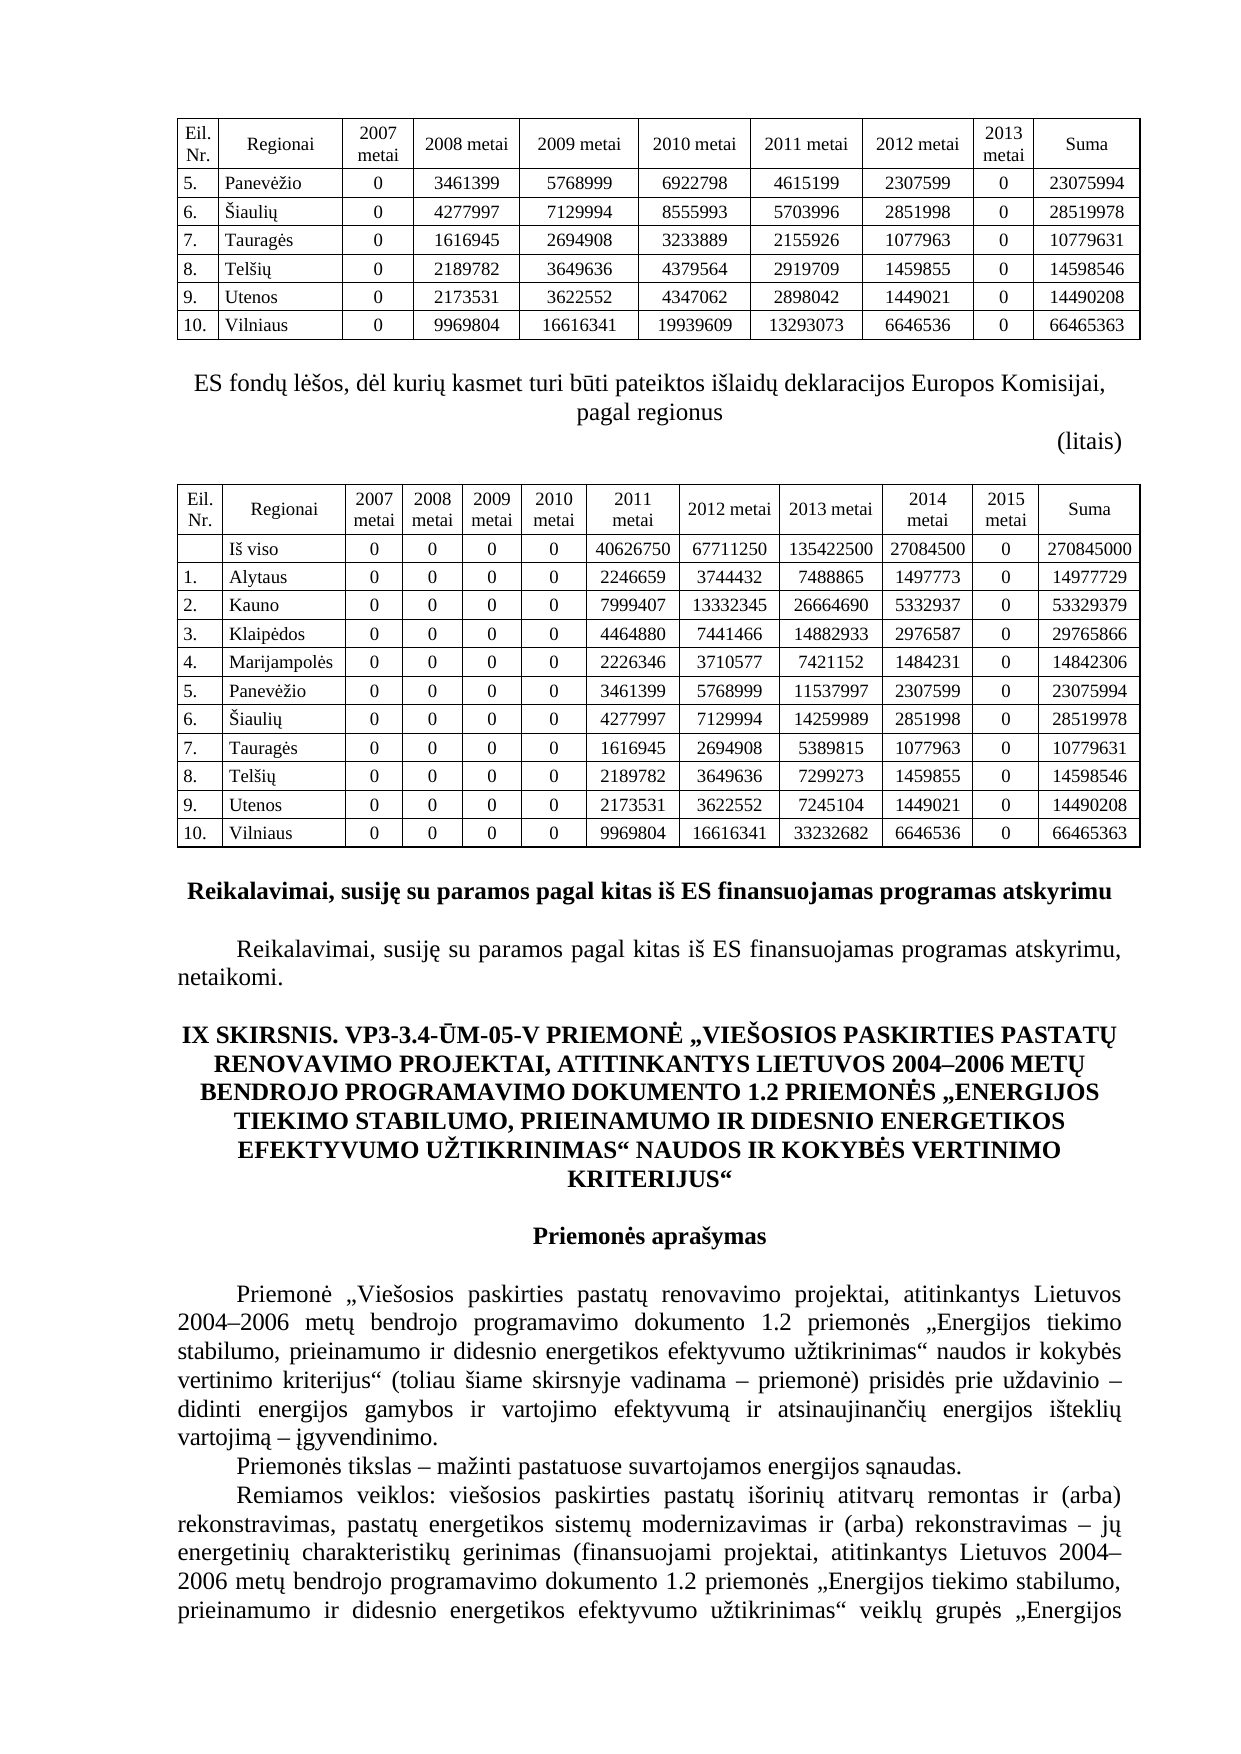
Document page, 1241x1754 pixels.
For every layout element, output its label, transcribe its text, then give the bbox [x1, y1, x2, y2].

table_cell 7441466 [680, 620, 779, 647]
table_cell 5703996 [751, 198, 862, 225]
table_cell 28519978 [1039, 705, 1139, 733]
table_cell 7245104 [780, 791, 882, 818]
table_cell 14598546 [1039, 762, 1139, 789]
table_cell 0 [974, 255, 1033, 282]
table_cell 3461399 [587, 677, 679, 704]
table_cell 0 [346, 791, 402, 818]
table_header Suma [1039, 485, 1139, 533]
table_cell 0 [403, 791, 462, 818]
table_cell 0 [346, 648, 402, 676]
table_cell Tauragės [219, 226, 342, 253]
table_cell 0 [522, 620, 586, 647]
table_cell 1449021 [883, 791, 972, 818]
table_cell 0 [973, 734, 1038, 761]
table_header 2015 metai [973, 485, 1038, 533]
table_cell 0 [522, 591, 586, 619]
text ES fondų lėšos, dėl kurių kasmet turi būti pateiktos išlaidų deklaracijos Europos Komisijai, pagal regionus [177, 368, 1122, 426]
table_cell 4277997 [587, 705, 679, 733]
table_cell 0 [403, 535, 462, 562]
table_header 2007 metai [343, 119, 413, 168]
table_header 2008 metai [414, 119, 519, 168]
table_header Suma [1034, 119, 1139, 168]
table_cell 2919709 [751, 255, 862, 282]
table_cell 1616945 [414, 226, 519, 253]
table_cell 14259989 [780, 705, 882, 733]
table_cell 0 [463, 648, 521, 676]
table_cell Utenos [219, 283, 342, 310]
table_cell 4. [178, 648, 222, 676]
table_cell Telšių [219, 255, 342, 282]
table_cell 7. [178, 226, 218, 253]
table_header 2014 metai [883, 485, 972, 533]
table_cell 0 [973, 791, 1038, 818]
table_header 2010 metai [522, 485, 586, 533]
table_cell 1459855 [883, 762, 972, 789]
table_cell 0 [343, 283, 413, 310]
table_cell Marijampolės [223, 648, 345, 676]
table_cell 6. [178, 705, 222, 733]
table_cell 3649636 [520, 255, 638, 282]
table_cell 5. [178, 677, 222, 704]
table_cell 2307599 [883, 677, 972, 704]
table_cell 2851998 [863, 198, 973, 225]
table_cell 7488865 [780, 563, 882, 590]
table_cell 0 [974, 283, 1033, 310]
table_cell 0 [973, 535, 1038, 562]
table_cell 2226346 [587, 648, 679, 676]
table_cell 2173531 [414, 283, 519, 310]
table_cell Panevėžio [219, 169, 342, 197]
table_cell 9969804 [414, 311, 519, 339]
table_cell 0 [973, 819, 1038, 846]
table_cell 29765866 [1039, 620, 1139, 647]
table_cell 0 [346, 535, 402, 562]
table_cell 0 [346, 734, 402, 761]
table_cell 14882933 [780, 620, 882, 647]
table_cell 2189782 [414, 255, 519, 282]
table_cell 0 [403, 762, 462, 789]
table_cell 0 [343, 311, 413, 339]
table_cell 0 [463, 620, 521, 647]
table_cell 0 [522, 648, 586, 676]
table_cell 0 [522, 677, 586, 704]
table_cell 4464880 [587, 620, 679, 647]
table_cell 66465363 [1034, 311, 1139, 339]
table_cell 0 [973, 705, 1038, 733]
table_header 2009 metai [463, 485, 521, 533]
table_cell 7129994 [680, 705, 779, 733]
table_cell 4277997 [414, 198, 519, 225]
table_cell 2173531 [587, 791, 679, 818]
table_cell 10. [178, 819, 222, 846]
table_cell Klaipėdos [223, 620, 345, 647]
table_cell Utenos [223, 791, 345, 818]
table_cell 0 [974, 198, 1033, 225]
table_cell 0 [522, 705, 586, 733]
table_cell 0 [522, 819, 586, 846]
table_cell Tauragės [223, 734, 345, 761]
table_cell 0 [974, 169, 1033, 197]
table_cell 6646536 [863, 311, 973, 339]
table_cell 13332345 [680, 591, 779, 619]
table_header 2013 metai [974, 119, 1033, 168]
table_cell Vilniaus [219, 311, 342, 339]
table_cell [178, 535, 222, 562]
table_cell 3233889 [639, 226, 750, 253]
table_cell Panevėžio [223, 677, 345, 704]
table_cell 1497773 [883, 563, 972, 590]
table_cell 5332937 [883, 591, 972, 619]
table_cell 28519978 [1034, 198, 1139, 225]
table_cell 0 [346, 563, 402, 590]
table_cell 26664690 [780, 591, 882, 619]
table_cell 23075994 [1039, 677, 1139, 704]
table_cell 2189782 [587, 762, 679, 789]
table_header 2012 metai [863, 119, 973, 168]
table_cell 7421152 [780, 648, 882, 676]
table_cell 5. [178, 169, 218, 197]
table_cell 0 [463, 563, 521, 590]
table_cell 1077963 [863, 226, 973, 253]
table_header 2007 metai [346, 485, 402, 533]
table_cell 3622552 [680, 791, 779, 818]
table_cell 2307599 [863, 169, 973, 197]
table_cell 13293073 [751, 311, 862, 339]
table_cell 0 [973, 620, 1038, 647]
table_cell 53329379 [1039, 591, 1139, 619]
table_header 2011 metai [751, 119, 862, 168]
table_cell 2246659 [587, 563, 679, 590]
table_cell 0 [343, 226, 413, 253]
table_cell Kauno [223, 591, 345, 619]
table_cell 0 [403, 819, 462, 846]
table_cell 135422500 [780, 535, 882, 562]
table_cell 0 [522, 791, 586, 818]
table_header Regionai [223, 485, 345, 533]
table_cell 0 [463, 734, 521, 761]
table_cell 0 [973, 677, 1038, 704]
table_cell 33232682 [780, 819, 882, 846]
table_cell 6922798 [639, 169, 750, 197]
table_cell 0 [463, 791, 521, 818]
table_header Eil. Nr. [178, 485, 222, 533]
text (litais) [177, 426, 1122, 455]
table_cell 0 [522, 563, 586, 590]
text Reikalavimai, susiję su paramos pagal kitas iš ES finansuojamas programas atskyrimu, netaikomi. [177, 934, 1122, 991]
table_cell 0 [463, 819, 521, 846]
table_cell 3744432 [680, 563, 779, 590]
table_cell 7299273 [780, 762, 882, 789]
table_cell 0 [403, 648, 462, 676]
table_cell 4379564 [639, 255, 750, 282]
table_cell 1616945 [587, 734, 679, 761]
table_cell 0 [403, 734, 462, 761]
table_cell 0 [346, 677, 402, 704]
table_header 2012 metai [680, 485, 779, 533]
table_cell 2976587 [883, 620, 972, 647]
text IX SKIRSNIS. VP3-3.4-ŪM-05-V priemonė „Viešosios paskirties pastatų renovavimo projektai, atitinkantys Lietuvos 2004–2006 metų bendrojo programavimo dokumento 1.2 priemonės „Energijos tiekimo stabilumo, prieinamumo ir didesnio energetikos efektyvumo užtikrinimas“ naudos ir kokybės vertinimo kriterijus“ [177, 1020, 1122, 1192]
table_cell 0 [463, 591, 521, 619]
table_cell 66465363 [1039, 819, 1139, 846]
table_header 2008 metai [403, 485, 462, 533]
table_cell 0 [403, 705, 462, 733]
table_cell 7999407 [587, 591, 679, 619]
table_cell 0 [973, 563, 1038, 590]
table_cell 0 [463, 762, 521, 789]
table_cell 0 [403, 677, 462, 704]
table_cell 0 [343, 255, 413, 282]
table_cell 2694908 [680, 734, 779, 761]
table_header 2011 metai [587, 485, 679, 533]
table_cell 0 [974, 311, 1033, 339]
table_cell 9. [178, 791, 222, 818]
text Priemonės tikslas – mažinti pastatuose suvartojamos energijos sąnaudas. [177, 1451, 1122, 1480]
table_cell 14842306 [1039, 648, 1139, 676]
text Priemonė „Viešosios paskirties pastatų renovavimo projektai, atitinkantys Lietuvos 2004–2006 metų bendrojo programavimo dokumento 1.2 priemonės „Energijos tiekimo stabilumo, prieinamumo ir didesnio energetikos efektyvumo užtikrinimas“ naudos ir kokybės vertinimo kriterijus“ (toliau šiame skirsnyje vadinama – priemonė) prisidės prie uždavinio – didinti energijos gamybos ir vartojimo efektyvumą ir atsinaujinančių energijos išteklių vartojimą – įgyvendinimo. [177, 1279, 1122, 1451]
table_cell Telšių [223, 762, 345, 789]
table_cell 9969804 [587, 819, 679, 846]
table_cell Alytaus [223, 563, 345, 590]
table_cell 8555993 [639, 198, 750, 225]
table_cell 0 [522, 535, 586, 562]
table_cell 14598546 [1034, 255, 1139, 282]
table_cell 3649636 [680, 762, 779, 789]
table_cell 1449021 [863, 283, 973, 310]
table_cell 0 [346, 762, 402, 789]
table_cell 1459855 [863, 255, 973, 282]
table_cell 0 [346, 819, 402, 846]
table_cell 67711250 [680, 535, 779, 562]
table_cell 2694908 [520, 226, 638, 253]
table_header 2009 metai [520, 119, 638, 168]
table_cell 8. [178, 255, 218, 282]
table_header Eil. Nr. [178, 119, 218, 168]
table_cell 10779631 [1034, 226, 1139, 253]
table_cell 14490208 [1034, 283, 1139, 310]
table_header 2013 metai [780, 485, 882, 533]
text Remiamos veiklos: viešosios paskirties pastatų išorinių atitvarų remontas ir (arba) rekonstravimas, pastatų energetikos sistemų modernizavimas ir (arba) rekonstravimas – jų energetinių charakteristikų gerinimas (finansuojami projektai, atitinkantys Lietuvos 2004–2006 metų bendrojo programavimo dokumento 1.2 priemonės „Energijos tiekimo stabilumo, prieinamumo ir didesnio energetikos efektyvumo užtikrinimas“ veiklų grupės „Energijos [177, 1480, 1122, 1624]
table_cell 14490208 [1039, 791, 1139, 818]
table_cell 16616341 [680, 819, 779, 846]
table_cell 3622552 [520, 283, 638, 310]
table_cell 5768999 [520, 169, 638, 197]
table_cell 11537997 [780, 677, 882, 704]
table_cell 9. [178, 283, 218, 310]
table_cell 5768999 [680, 677, 779, 704]
table_cell 0 [463, 677, 521, 704]
table_cell 40626750 [587, 535, 679, 562]
table_cell 1077963 [883, 734, 972, 761]
table_cell 2155926 [751, 226, 862, 253]
table_cell 6646536 [883, 819, 972, 846]
table_cell Šiaulių [219, 198, 342, 225]
table_cell 2851998 [883, 705, 972, 733]
table_cell 14977729 [1039, 563, 1139, 590]
table_cell 0 [973, 648, 1038, 676]
table_cell 0 [463, 535, 521, 562]
table_header Regionai [219, 119, 342, 168]
table_cell 0 [346, 620, 402, 647]
table_cell 0 [346, 705, 402, 733]
table_cell 5389815 [780, 734, 882, 761]
table_cell 1484231 [883, 648, 972, 676]
table_header 2010 metai [639, 119, 750, 168]
table_cell 16616341 [520, 311, 638, 339]
table_cell 4615199 [751, 169, 862, 197]
table_cell 2. [178, 591, 222, 619]
table_cell 0 [346, 591, 402, 619]
table_cell 19939609 [639, 311, 750, 339]
table_cell 10779631 [1039, 734, 1139, 761]
table_cell 10. [178, 311, 218, 339]
table_cell 4347062 [639, 283, 750, 310]
table_cell 0 [974, 226, 1033, 253]
table_cell 0 [522, 734, 586, 761]
table_cell 0 [973, 762, 1038, 789]
table_cell Vilniaus [223, 819, 345, 846]
table_cell Šiaulių [223, 705, 345, 733]
table_cell 27084500 [883, 535, 972, 562]
table_cell 3. [178, 620, 222, 647]
text Reikalavimai, susiję su paramos pagal kitas iš ES finansuojamas programas atskyrimu [177, 876, 1122, 905]
table_cell 7. [178, 734, 222, 761]
table_cell 2898042 [751, 283, 862, 310]
table_cell 0 [522, 762, 586, 789]
table_cell 1. [178, 563, 222, 590]
table_cell 3461399 [414, 169, 519, 197]
table_cell 0 [463, 705, 521, 733]
table_cell 0 [403, 620, 462, 647]
table_cell 6. [178, 198, 218, 225]
table_cell 270845000 [1039, 535, 1139, 562]
table_cell 7129994 [520, 198, 638, 225]
table_cell 0 [403, 591, 462, 619]
text Priemonės aprašymas [177, 1221, 1122, 1250]
table_cell 3710577 [680, 648, 779, 676]
table_cell 0 [343, 169, 413, 197]
table_cell 0 [343, 198, 413, 225]
table_cell 0 [403, 563, 462, 590]
table_cell 8. [178, 762, 222, 789]
table_cell 23075994 [1034, 169, 1139, 197]
table_cell 0 [973, 591, 1038, 619]
table_cell Iš viso [223, 535, 345, 562]
